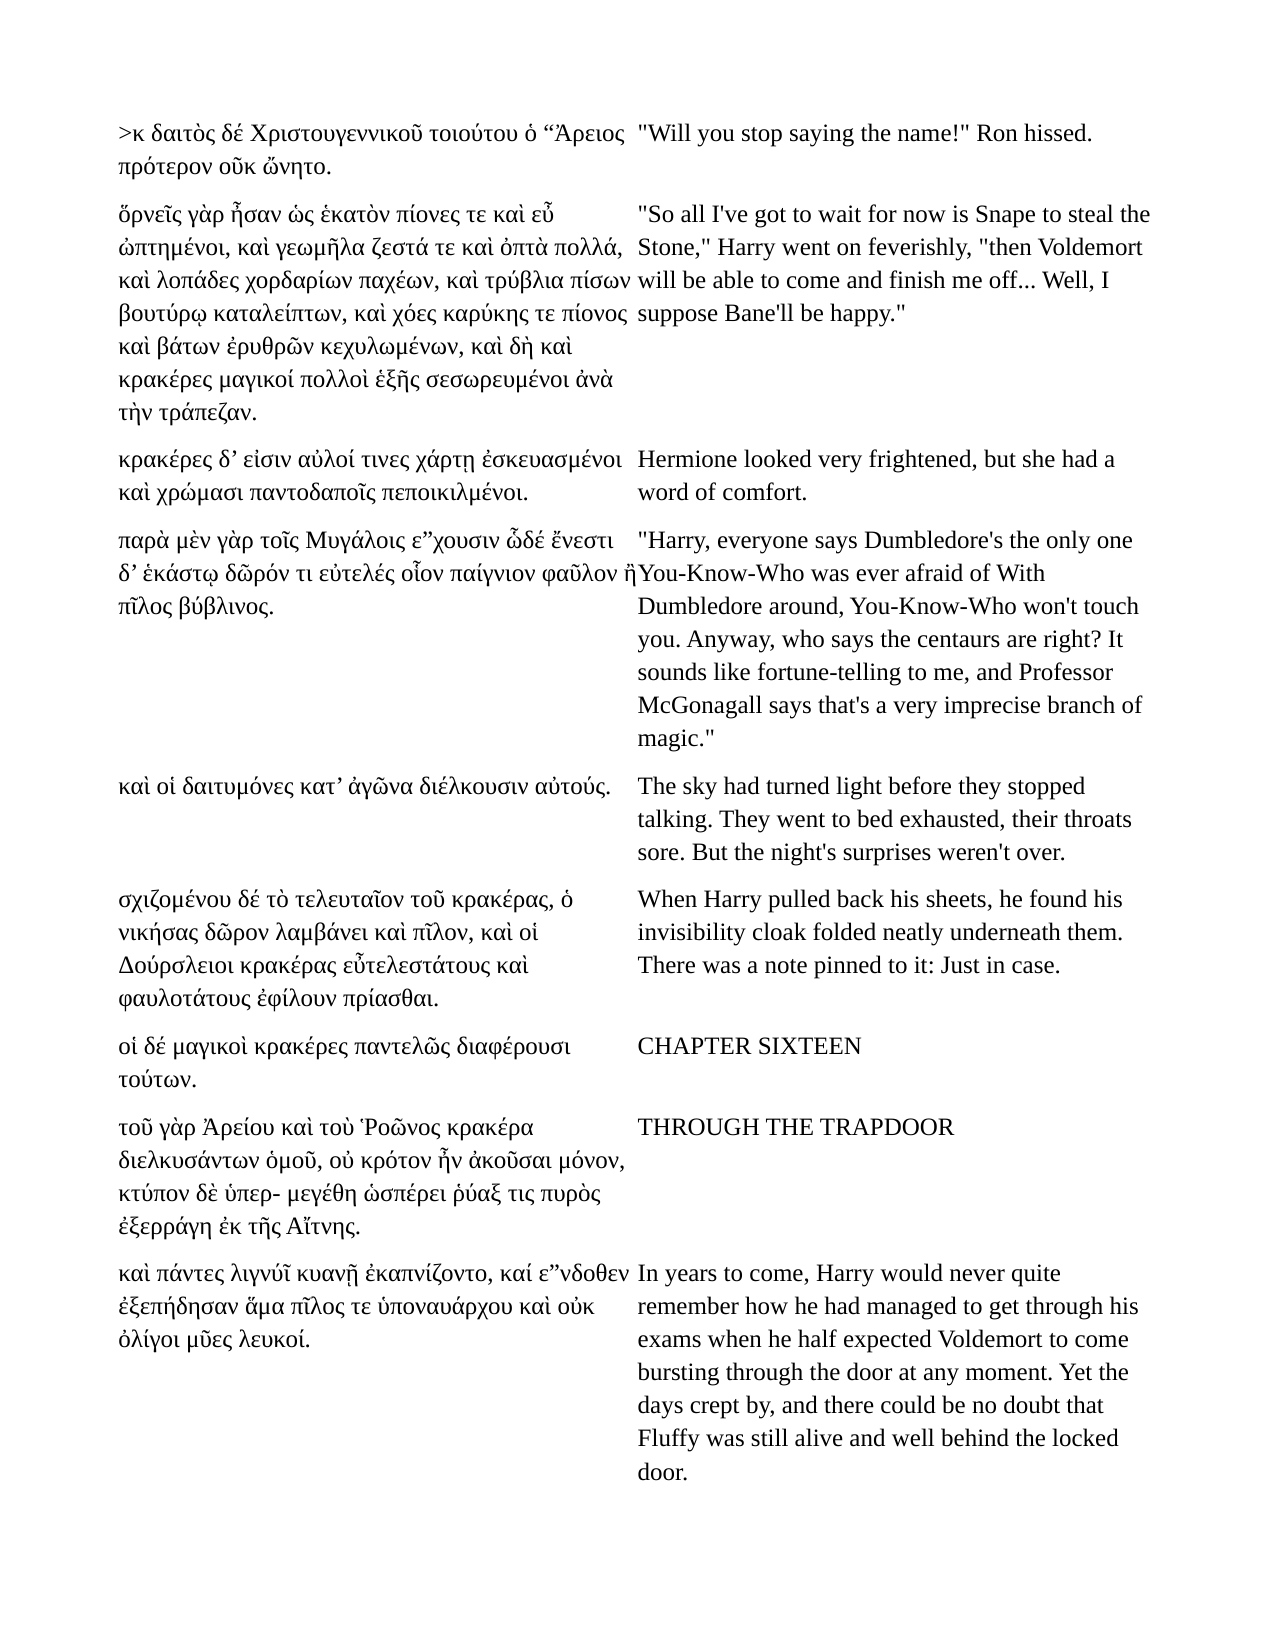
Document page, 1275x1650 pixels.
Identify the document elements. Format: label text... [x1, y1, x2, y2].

table_cell τοῦ γὰρ Ἀρείου καὶ τοὺ Ῥοῶνος κρακέρα διελκυσάντων ὁμοῦ, οὐ κρότον ἦν ἀκοῦσαι μόνον, κτύπον δὲ ὑπερ- μεγέθη ὡσπέρει ῥύαξ τις πυρὸς ἐξερράγη ἐκ τῆς Αἴτνης. [118, 1112, 637, 1258]
table_cell οἱ δέ μαγικοὶ κρακέρες παντελῶς διαφέρουσι τούτων. [118, 1031, 637, 1112]
table_cell καὶ πάντες λιγνύῖ κυανῇ ἐκαπνίζοντο, καί ε”νδοθεν ἐξεπήδησαν ἅμα πῖλος τε ὑποναυάρχου καὶ οὐκ ὀλίγοι μῦες λευκοί. [118, 1259, 637, 1504]
table_cell καὶ οἱ δαιτυμόνες κατ’ ἀγῶνα διέλκουσιν αὐτούς. [118, 771, 637, 884]
table_cell THROUGH THE TRAPDOOR [638, 1112, 1157, 1258]
table_cell "Will you stop saying the name!" Ron hissed. [638, 118, 1157, 199]
table_cell CHAPTER SIXTEEN [638, 1031, 1157, 1112]
table_cell >κ δαιτὸς δέ Χριστουγεννικοῦ τοιούτου ὁ “Ἀρειος πρότερον οῦκ ὤνητο. [118, 118, 637, 199]
table_cell παρὰ μὲν γὰρ τοῖς Μυγάλοις ε”χουσιν ὧδέ ἔνεστι δ’ ἑκάστῳ δῶρόν τι εὐτελές οἷον παίγνιον φαῦλον ἢ πῖλος βύβλινος. [118, 525, 637, 771]
table_cell κρακέρες δ’ εἰσιν αὐλοί τινες χάρτῃ ἐσκευασμένοι καὶ χρώμασι παντοδαποῖς πεποικιλμένοι. [118, 445, 637, 525]
table_cell "Harry, everyone says Dumbledore's the only one You-Know-Who was ever afraid of With Dumbledore around, You-Know-Who won't touch you. Anyway, who says the centaurs are right? It sounds like fortune-telling to me, and Professor McGonagall says that's a very imprecise branch of magic." [638, 525, 1157, 771]
table_cell "So all I've got to wait for now is Snape to steal the Stone," Harry went on feverishly, "then Voldemort will be able to come and finish me off... Well, I suppose Bane'll be happy." [638, 199, 1157, 444]
table_cell Hermione looked very frightened, but she had a word of comfort. [638, 445, 1157, 525]
table_cell When Harry pulled back his sheets, he found his invisibility cloak folded neatly underneath them. There was a note pinned to it: Just in case. [638, 885, 1157, 1031]
table_cell In years to come, Harry would never quite remember how he had managed to get through his exams when he half expected Voldemort to come bursting through the door at any moment. Yet the days crept by, and there could be no doubt that Fluffy was still alive and well behind the locked door. [638, 1259, 1157, 1504]
table_cell The sky had turned light before they stopped talking. They went to bed exhausted, their throats sore. But the night's surprises weren't over. [638, 771, 1157, 884]
table_cell ὅρνεῖς γὰρ ἦσαν ὡς ἑκατὸν πίονες τε καὶ εὖ ὠπτημένοι, καὶ γεωμῆλα ζεστά τε καὶ ὀπτὰ πολλά, καὶ λοπάδες χορδαρίων παχέων, καὶ τρύβλια πίσων βουτύρῳ καταλείπτων, καὶ χόες καρύκης τε πίονος καὶ βάτων ἐρυθρῶν κεχυλωμένων, καὶ δὴ καὶ κρακέρες μαγικοί πολλοὶ ἑξῆς σεσωρευμένοι ἀνὰ τὴν τράπεζαν. [118, 199, 637, 444]
table_cell σχιζομένου δέ τὸ τελευταῖον τοῦ κρακέρας, ὁ νικήσας δῶρον λαμβάνει καὶ πῖλον, καὶ οἱ Δούρσλειοι κρακέρας εὖτελεστάτους καὶ φαυλοτάτους ἐφίλουν πρίασθαι. [118, 885, 637, 1031]
